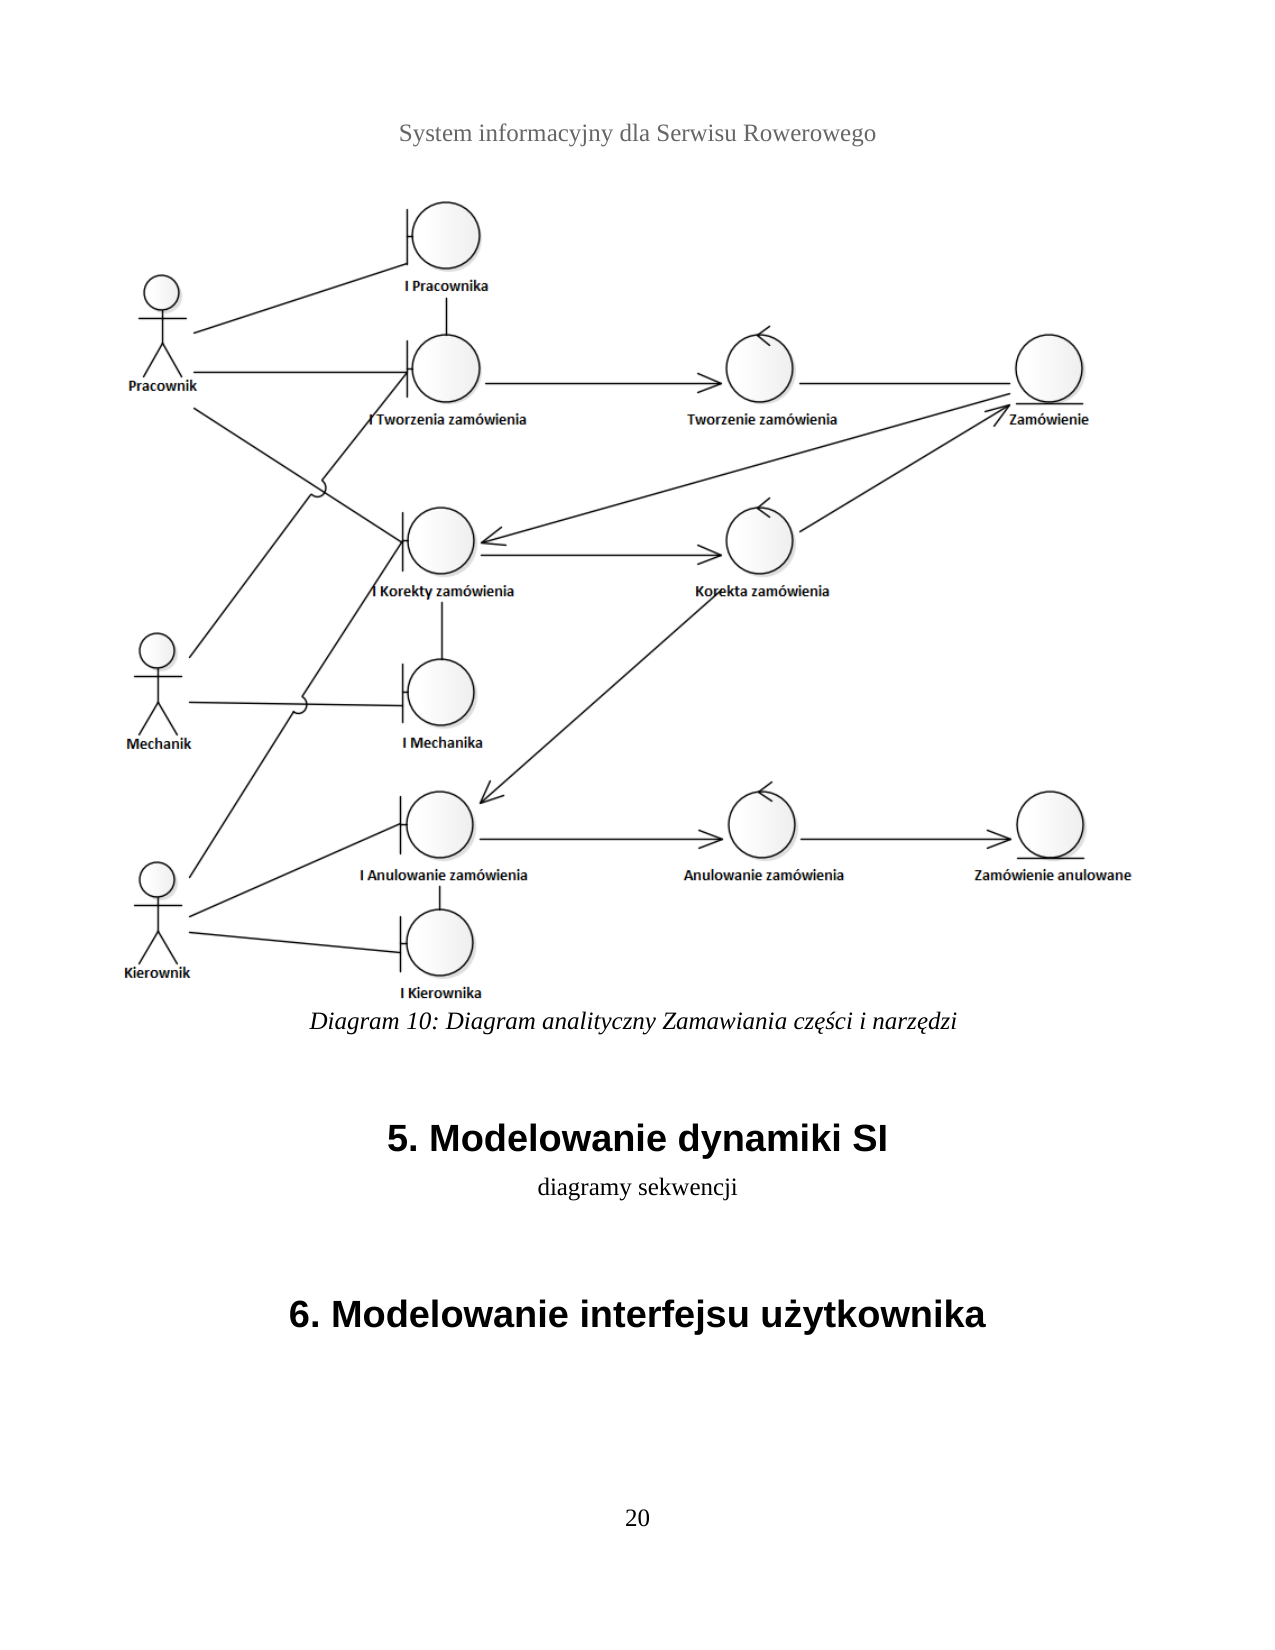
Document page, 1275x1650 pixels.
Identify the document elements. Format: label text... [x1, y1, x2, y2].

picture [115, 199, 1154, 1006]
subtitle 5. Modelowanie dynamiki SI [118, 1116, 1157, 1159]
text diagramy sekwencji [118, 1172, 1157, 1201]
text Diagram 10: Diagram analityczny Zamawiania części i narzędzi [115, 1006, 1154, 1035]
subtitle 6. Modelowanie interfejsu użytkownika [118, 1292, 1157, 1336]
